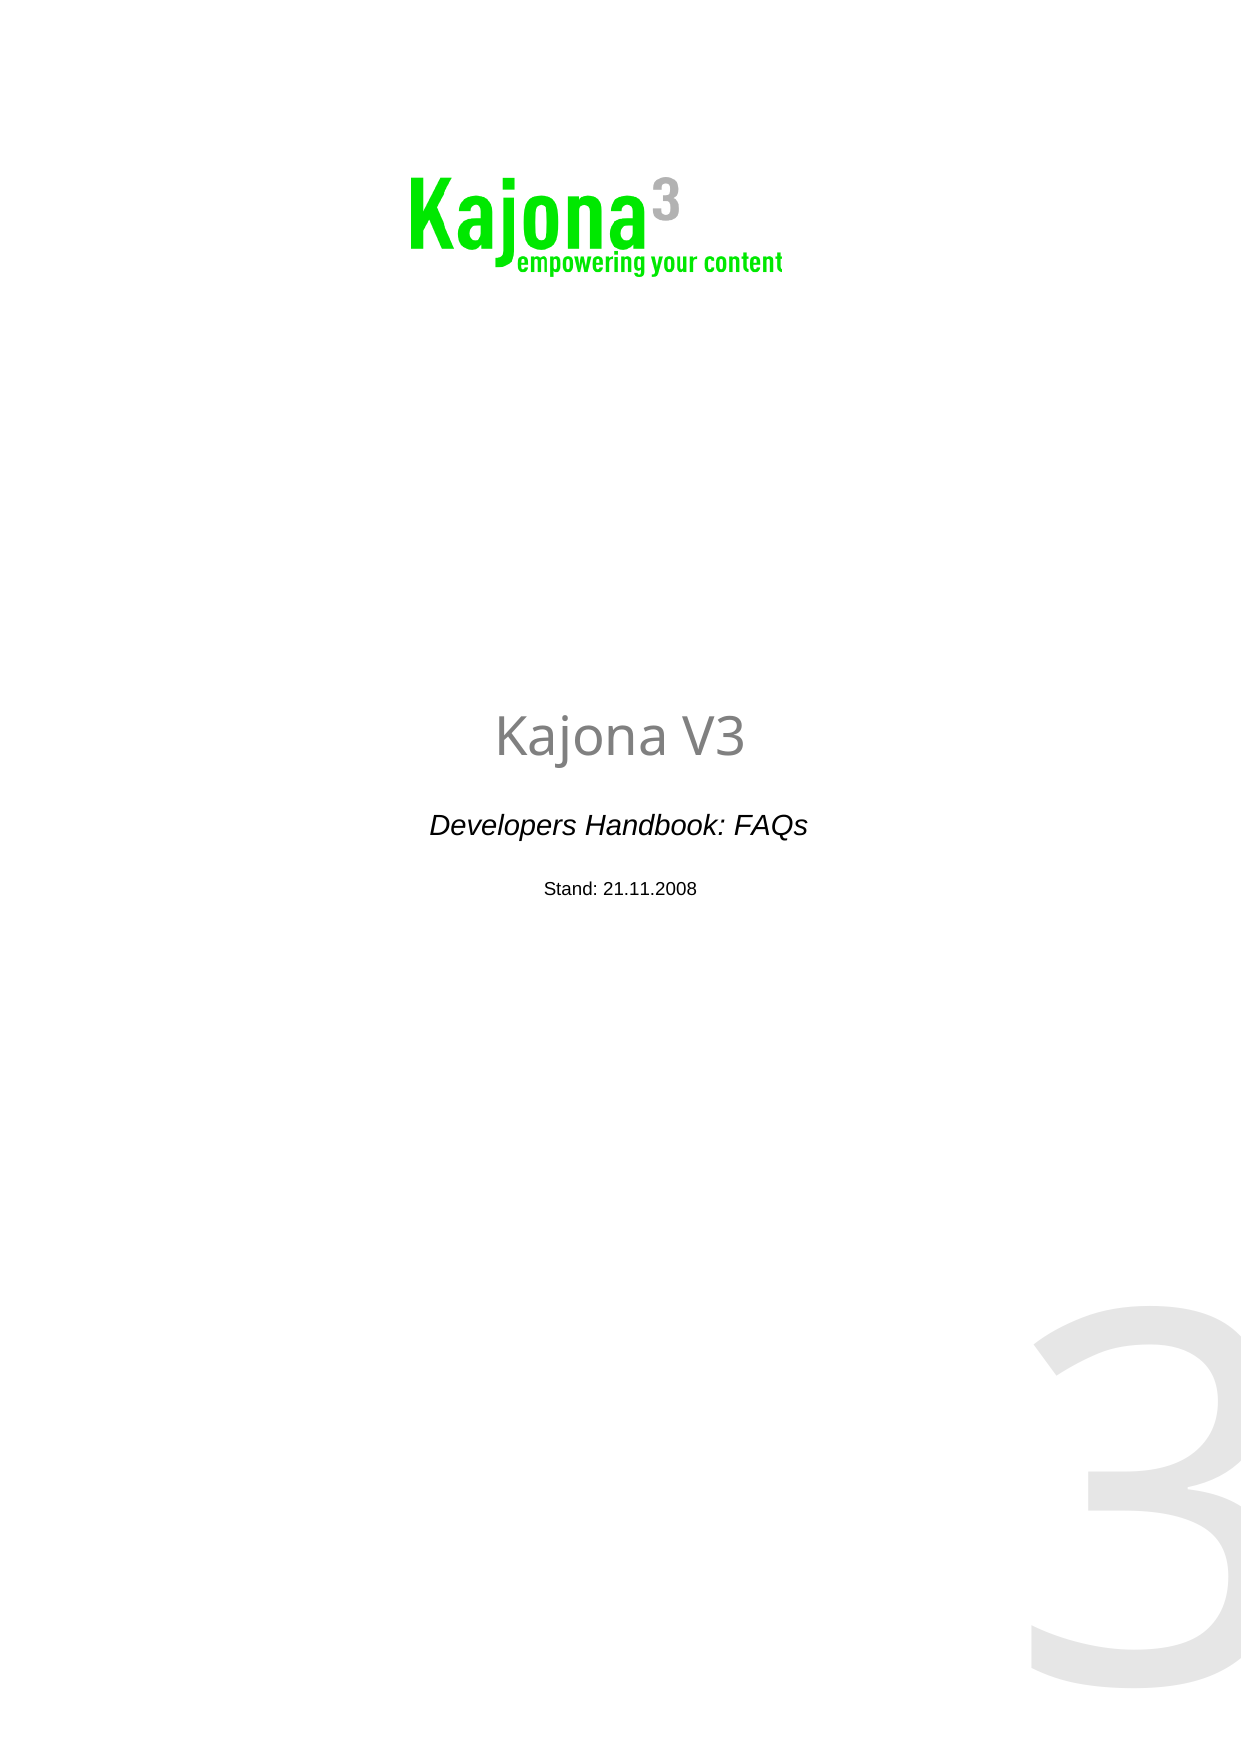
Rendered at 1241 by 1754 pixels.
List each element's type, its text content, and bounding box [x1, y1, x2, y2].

subtitle Stand: 21.11.2008 [118, 879, 1122, 899]
subtitle Developers Handbook: FAQs [118, 808, 1122, 841]
title Kajona V3 [118, 697, 1122, 771]
picture [411, 177, 782, 277]
